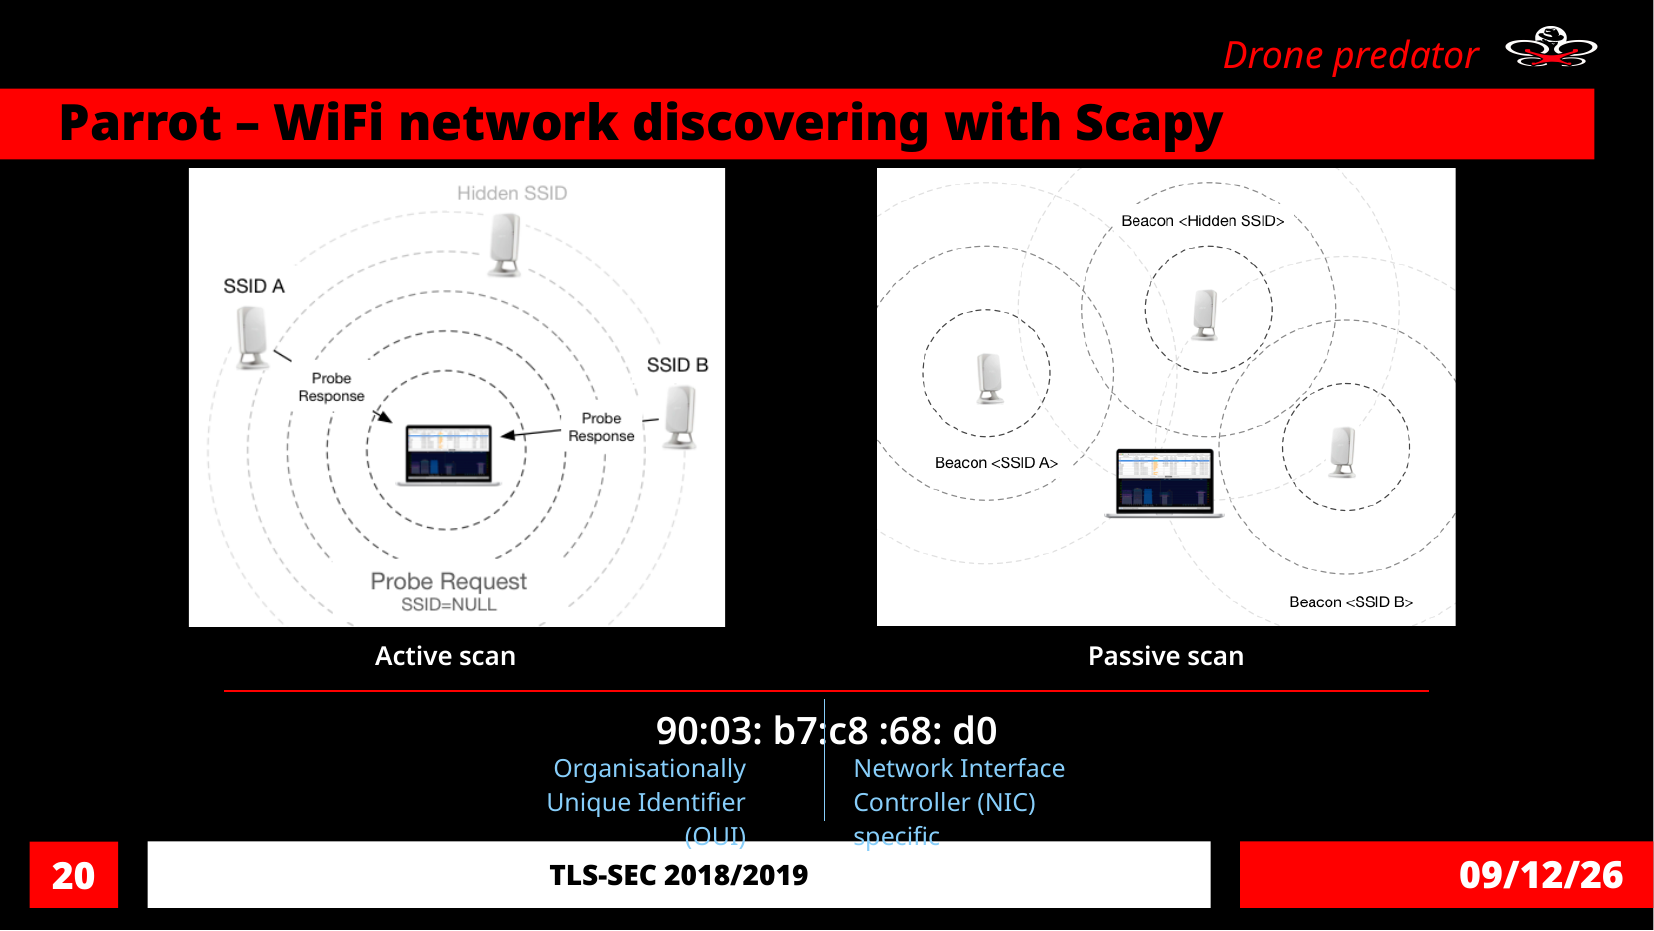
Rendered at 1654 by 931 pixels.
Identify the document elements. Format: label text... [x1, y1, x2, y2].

list Active scan [253, 637, 638, 674]
list 90:03: b7:c8 :68: d0 [825, 704, 1019, 756]
picture [188, 168, 726, 627]
title Parrot – WiFi network discovering with Scapy [59, 44, 1595, 156]
list Passive scan [974, 637, 1359, 674]
text_box Network Interface Controller (NIC) specific [838, 743, 1123, 821]
picture [1488, 15, 1617, 80]
picture [877, 168, 1456, 626]
text_box Organisationally Unique Identifier (OUI) [531, 743, 815, 821]
list 90:03: b7:c8 :68: d0 [634, 704, 824, 756]
